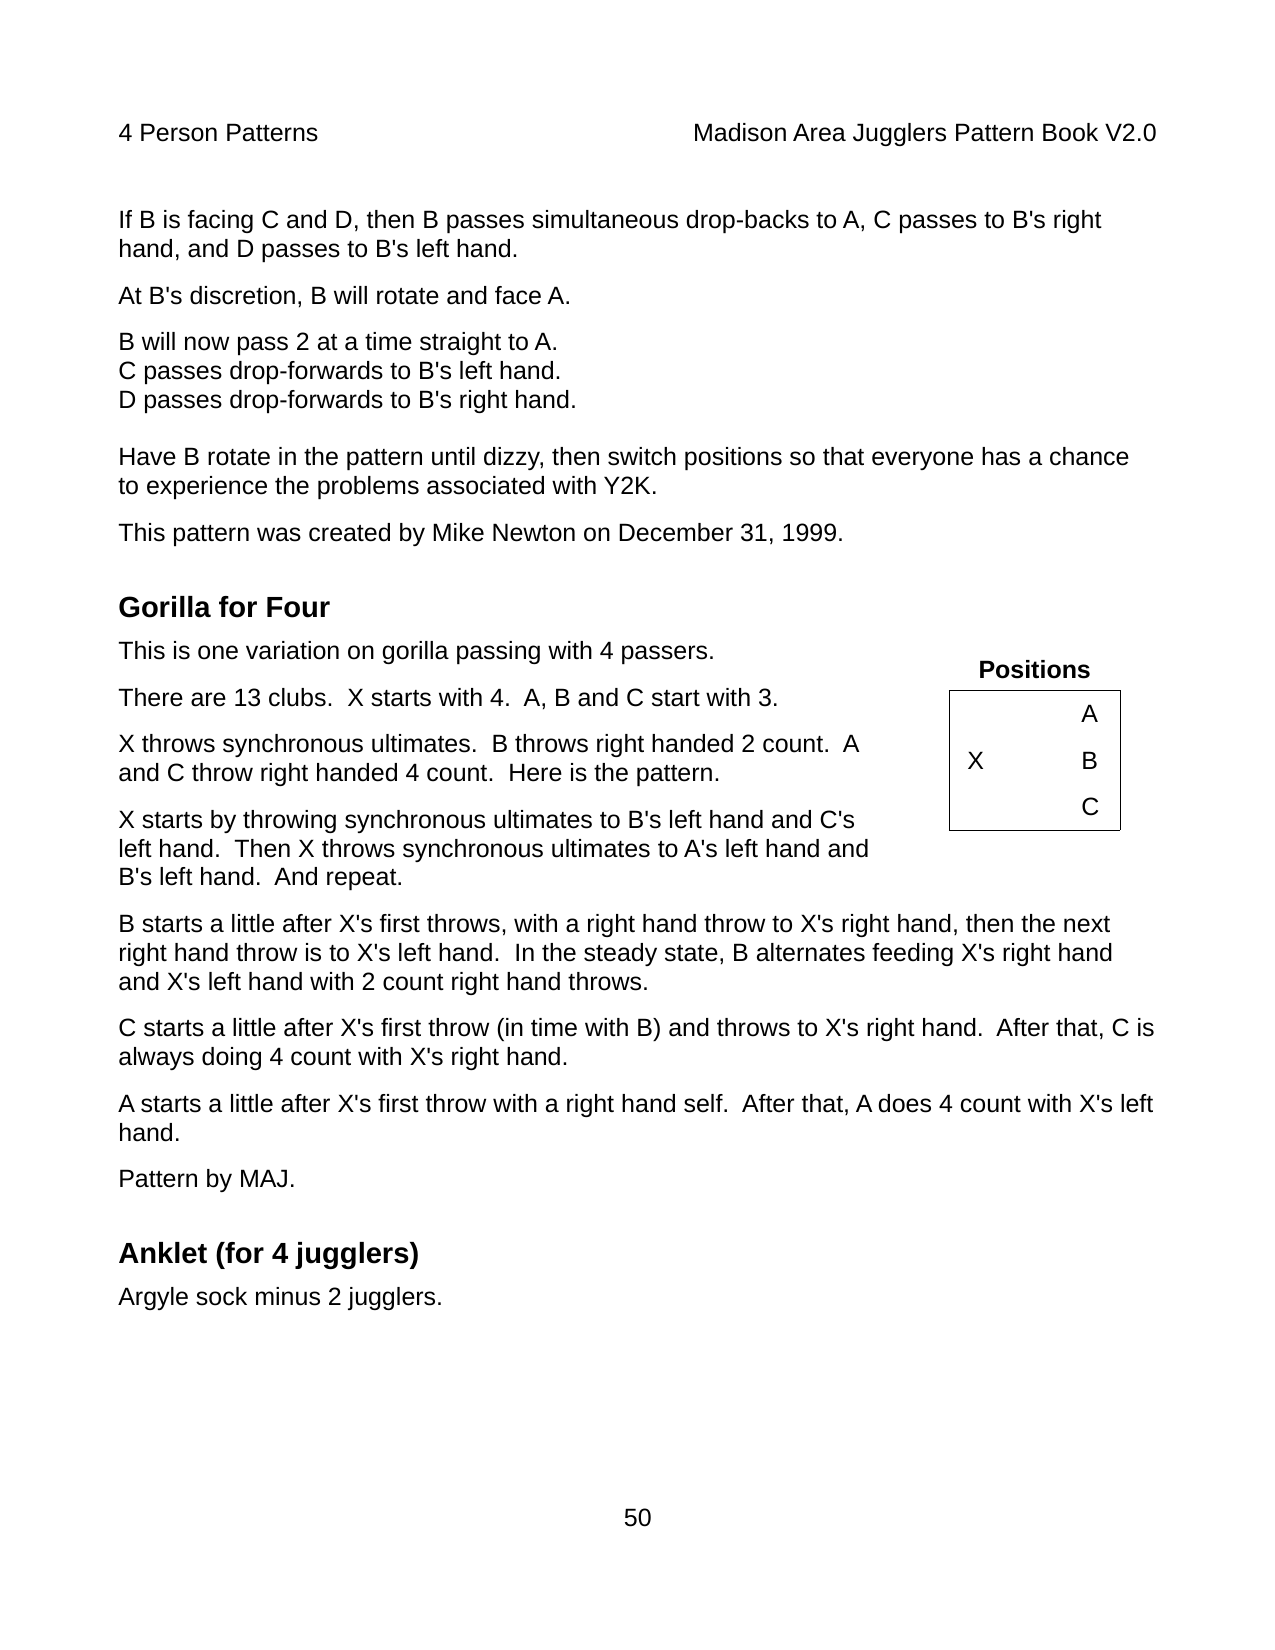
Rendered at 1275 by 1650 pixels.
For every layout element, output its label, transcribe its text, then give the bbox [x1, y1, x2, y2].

text Argyle sock minus 2 jugglers. [118, 1282, 1157, 1311]
text C passes drop-forwards to B's left hand. [118, 356, 1157, 385]
table_header Positions [949, 650, 1120, 690]
text A starts a little after X's first throw with a right hand self. After that, A does 4 count with X's left hand. [118, 1089, 1157, 1146]
table_cell [1006, 784, 1063, 830]
text X throws synchronous ultimates. B throws right handed 2 count. A and C throw right handed 4 count. Here is the pattern. [118, 729, 904, 787]
text At B's discretion, B will rotate and face A. [118, 281, 1157, 309]
table_cell [950, 691, 1006, 737]
subtitle Anklet (for 4 jugglers) [118, 1236, 1157, 1270]
table_cell X [950, 737, 1006, 783]
text B will now pass 2 at a time straight to A. [118, 327, 1157, 356]
text Have B rotate in the pattern until dizzy, then switch positions so that everyone has a chance to experience the problems associated with Y2K. [118, 442, 1157, 500]
text There are 13 clubs. X starts with 4. A, B and C start with 3. [118, 682, 904, 711]
text Pattern by MAJ. [118, 1164, 1157, 1193]
text X starts by throwing synchronous ultimates to B's left hand and C's left hand. Then X throws synchronous ultimates to A's left hand and B's left hand. And repeat. [118, 805, 1157, 891]
text This pattern was created by Mike Newton on December 31, 1999. [118, 518, 1157, 547]
text D passes drop-forwards to B's right hand. [118, 385, 1157, 414]
text C starts a little after X's first throw (in time with B) and throws to X's right hand. After that, C is always doing 4 count with X's right hand. [118, 1013, 1157, 1071]
table_cell B [1063, 737, 1120, 783]
table_cell C [1063, 784, 1120, 830]
subtitle Gorilla for Four [118, 590, 1157, 623]
table_cell [1006, 737, 1063, 783]
text B starts a little after X's first throws, with a right hand throw to X's right hand, then the next right hand throw is to X's left hand. In the steady state, B alternates feeding X's right hand and X's left hand with 2 count right hand throws. [118, 909, 1157, 995]
text If B is facing C and D, then B passes simultaneous drop-backs to A, C passes to B's right hand, and D passes to B's left hand. [118, 205, 1157, 263]
table_cell [1006, 691, 1063, 737]
table_cell [950, 784, 1006, 830]
text This is one variation on gorilla passing with 4 passers. [118, 636, 1157, 878]
table_cell A [1063, 691, 1120, 737]
